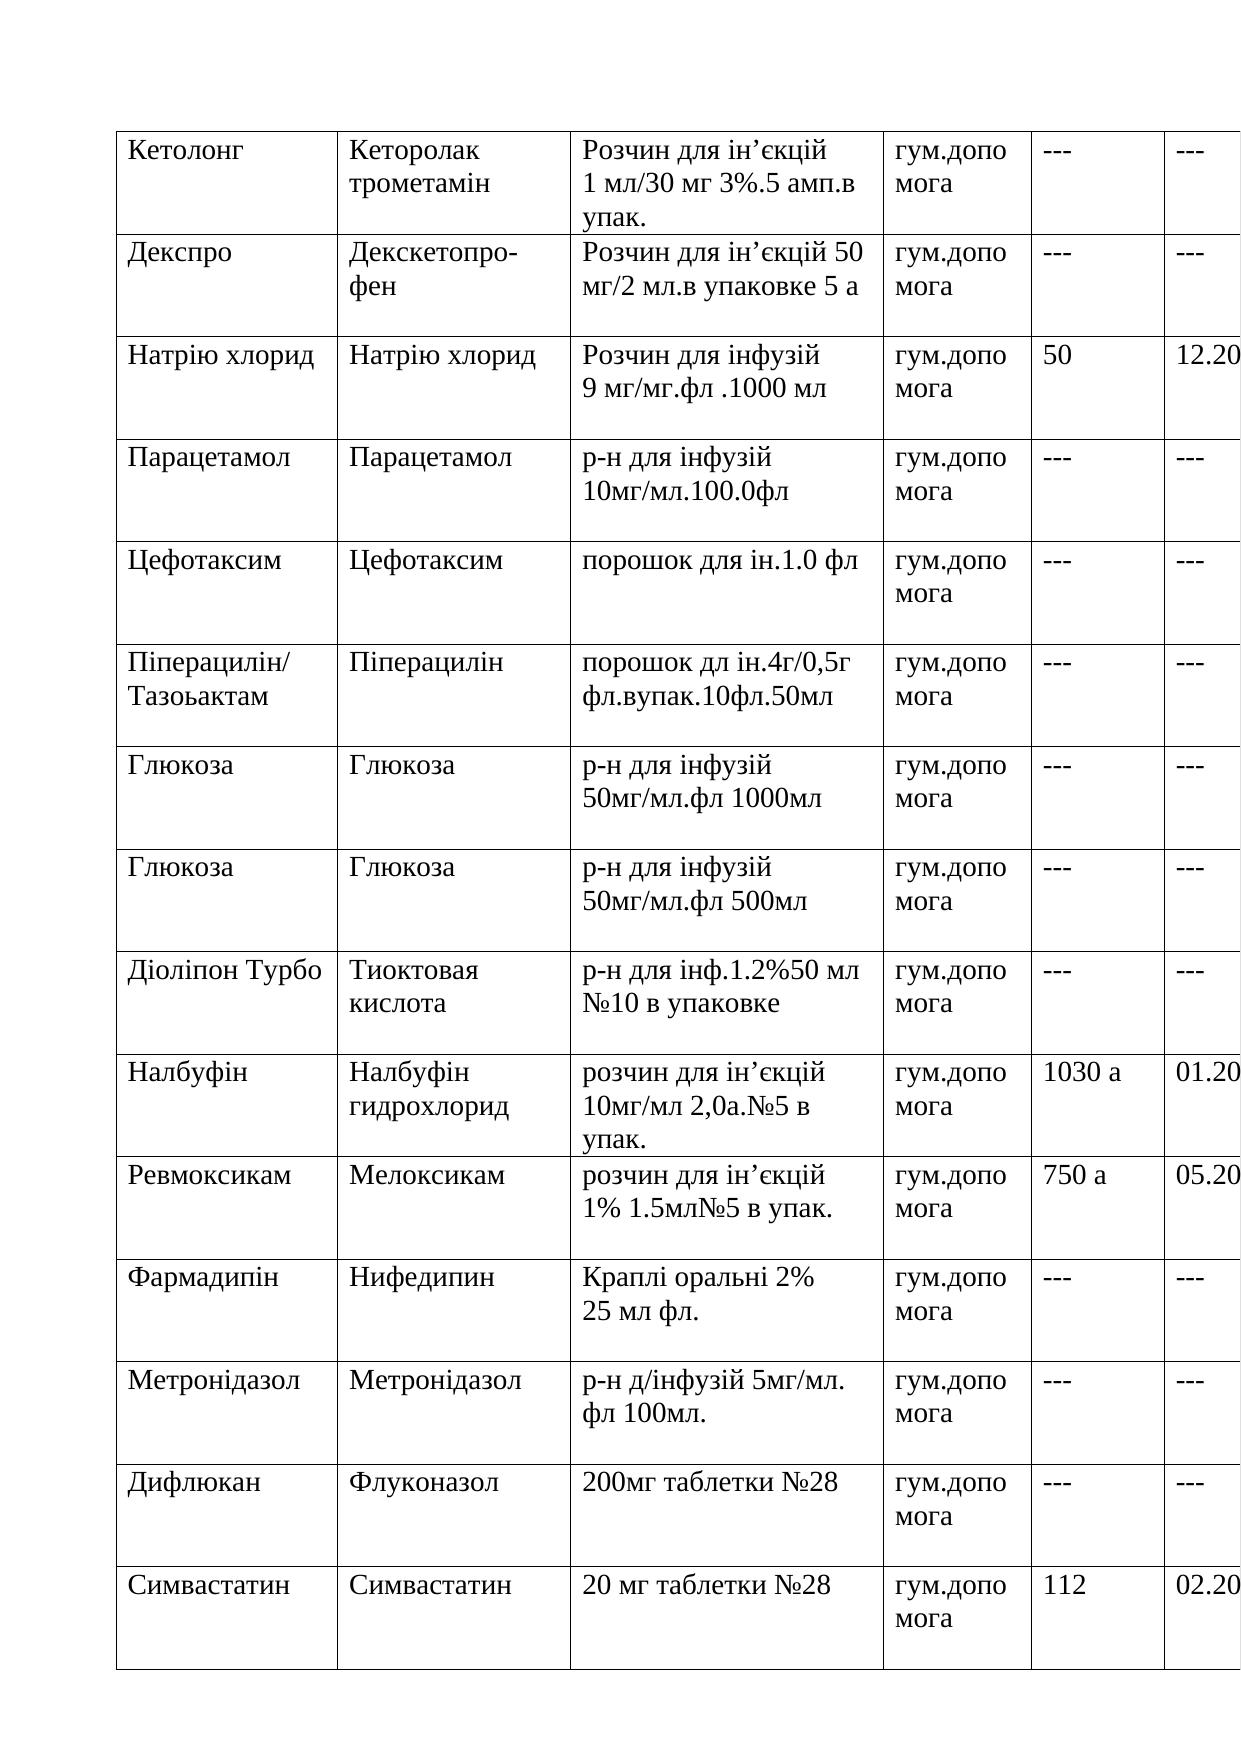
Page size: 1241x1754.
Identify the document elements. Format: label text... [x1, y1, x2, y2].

table_cell 02.2024 [1165, 1567, 1240, 1668]
table_cell Глюкоза [338, 747, 570, 848]
table_cell р-н д/інфузій 5мг/мл. фл 100мл. [571, 1362, 883, 1463]
table_cell 200мг таблетки №28 [571, 1465, 883, 1566]
table_cell р-н для інфузій 10мг/мл.100.0фл [571, 440, 883, 541]
table_cell Дифлюкан [117, 1465, 337, 1566]
table_cell --- [1032, 1465, 1164, 1566]
table_cell порошок дл ін.4г/0,5г фл.вупак.10фл.50мл [571, 645, 883, 746]
table_cell гум.допомога [884, 1055, 1031, 1156]
table_cell Симвастатин [117, 1567, 337, 1668]
table_cell --- [1032, 542, 1164, 643]
table_cell --- [1165, 1465, 1240, 1566]
table_cell Парацетамол [338, 440, 570, 541]
table_cell розчин для ін’єкцій 1% 1.5мл№5 в упак. [571, 1157, 883, 1258]
table_cell Розчин для ін’єкцій 50 мг/2 мл.в упаковке 5 а [571, 235, 883, 336]
table_cell 12.2024 [1165, 337, 1240, 438]
table_cell 750 а [1032, 1157, 1164, 1258]
table_cell гум.допомога [884, 132, 1031, 233]
table_cell --- [1032, 235, 1164, 336]
table_cell гум.допомога [884, 337, 1031, 438]
table_cell --- [1165, 1260, 1240, 1361]
table_cell гум.допомога [884, 1362, 1031, 1463]
table_cell --- [1165, 747, 1240, 848]
table_cell Парацетамол [117, 440, 337, 541]
table_cell Мелоксикам [338, 1157, 570, 1258]
table_cell 1030 а [1032, 1055, 1164, 1156]
table_cell гум.допомога [884, 1567, 1031, 1668]
table_cell Метронідазол [117, 1362, 337, 1463]
table_cell р-н для інфузій 50мг/мл.фл 1000мл [571, 747, 883, 848]
table_cell гум.допомога [884, 747, 1031, 848]
table_cell Діоліпон Турбо [117, 952, 337, 1053]
table_cell р-н для інф.1.2%50 мл №10 в упаковке [571, 952, 883, 1053]
table_cell 05.2025 [1165, 1157, 1240, 1258]
table_cell гум.допомога [884, 645, 1031, 746]
table_cell --- [1032, 747, 1164, 848]
table_cell --- [1165, 850, 1240, 951]
table_cell гум.допомога [884, 1465, 1031, 1566]
table_cell Нифедипин [338, 1260, 570, 1361]
table_cell Натрію хлорид [117, 337, 337, 438]
table_cell --- [1032, 850, 1164, 951]
table_cell Налбуфін [117, 1055, 337, 1156]
table_cell Флуконазол [338, 1465, 570, 1566]
table_cell розчин для ін’єкцій 10мг/мл 2,0а.№5 в упак. [571, 1055, 883, 1156]
table_cell порошок для ін.1.0 фл [571, 542, 883, 643]
table_cell Піперацилін [338, 645, 570, 746]
table_cell гум.допомога [884, 850, 1031, 951]
table_cell --- [1032, 132, 1164, 233]
table_cell --- [1032, 1362, 1164, 1463]
table_cell 112 [1032, 1567, 1164, 1668]
table_cell 50 [1032, 337, 1164, 438]
table_cell --- [1165, 952, 1240, 1053]
table_cell --- [1165, 645, 1240, 746]
table_cell Глюкоза [338, 850, 570, 951]
table_cell Ревмоксикам [117, 1157, 337, 1258]
table_cell --- [1165, 1362, 1240, 1463]
table_cell гум.допомога [884, 542, 1031, 643]
table_cell --- [1165, 235, 1240, 336]
table_cell --- [1032, 1260, 1164, 1361]
table_cell --- [1032, 440, 1164, 541]
table_cell р-н для інфузій 50мг/мл.фл 500мл [571, 850, 883, 951]
table_cell Натрію хлорид [338, 337, 570, 438]
table_cell Налбуфін гидрохлорид [338, 1055, 570, 1156]
table_cell Симвастатин [338, 1567, 570, 1668]
table_cell 20 мг таблетки №28 [571, 1567, 883, 1668]
table_cell Глюкоза [117, 850, 337, 951]
table_cell Метронідазол [338, 1362, 570, 1463]
table_cell Кеторолак трометамін [338, 132, 570, 233]
table_cell Цефотаксим [338, 542, 570, 643]
table_cell --- [1032, 952, 1164, 1053]
table_cell --- [1032, 645, 1164, 746]
table_cell Фармадипін [117, 1260, 337, 1361]
table_cell гум.допомога [884, 1157, 1031, 1258]
table_cell Розчин для ін’єкцій 1 мл/30 мг 3%.5 амп.в упак. [571, 132, 883, 233]
table_cell Декскетопро-фен [338, 235, 570, 336]
table_cell Цефотаксим [117, 542, 337, 643]
table_cell Декспро [117, 235, 337, 336]
table_cell 01.2024 [1165, 1055, 1240, 1156]
table_cell Кетолонг [117, 132, 337, 233]
table_cell Піперацилін/ Тазоьактам [117, 645, 337, 746]
table_cell --- [1165, 542, 1240, 643]
table_cell Тиоктовая кислота [338, 952, 570, 1053]
table_cell --- [1165, 440, 1240, 541]
table_cell Краплі оральні 2% 25 мл фл. [571, 1260, 883, 1361]
table_cell гум.допомога [884, 235, 1031, 336]
table_cell гум.допомога [884, 1260, 1031, 1361]
table_cell --- [1165, 132, 1240, 233]
table_cell Глюкоза [117, 747, 337, 848]
table_cell гум.допомога [884, 440, 1031, 541]
table_cell гум.допомога [884, 952, 1031, 1053]
table_cell Розчин для інфузій 9 мг/мг.фл .1000 мл [571, 337, 883, 438]
